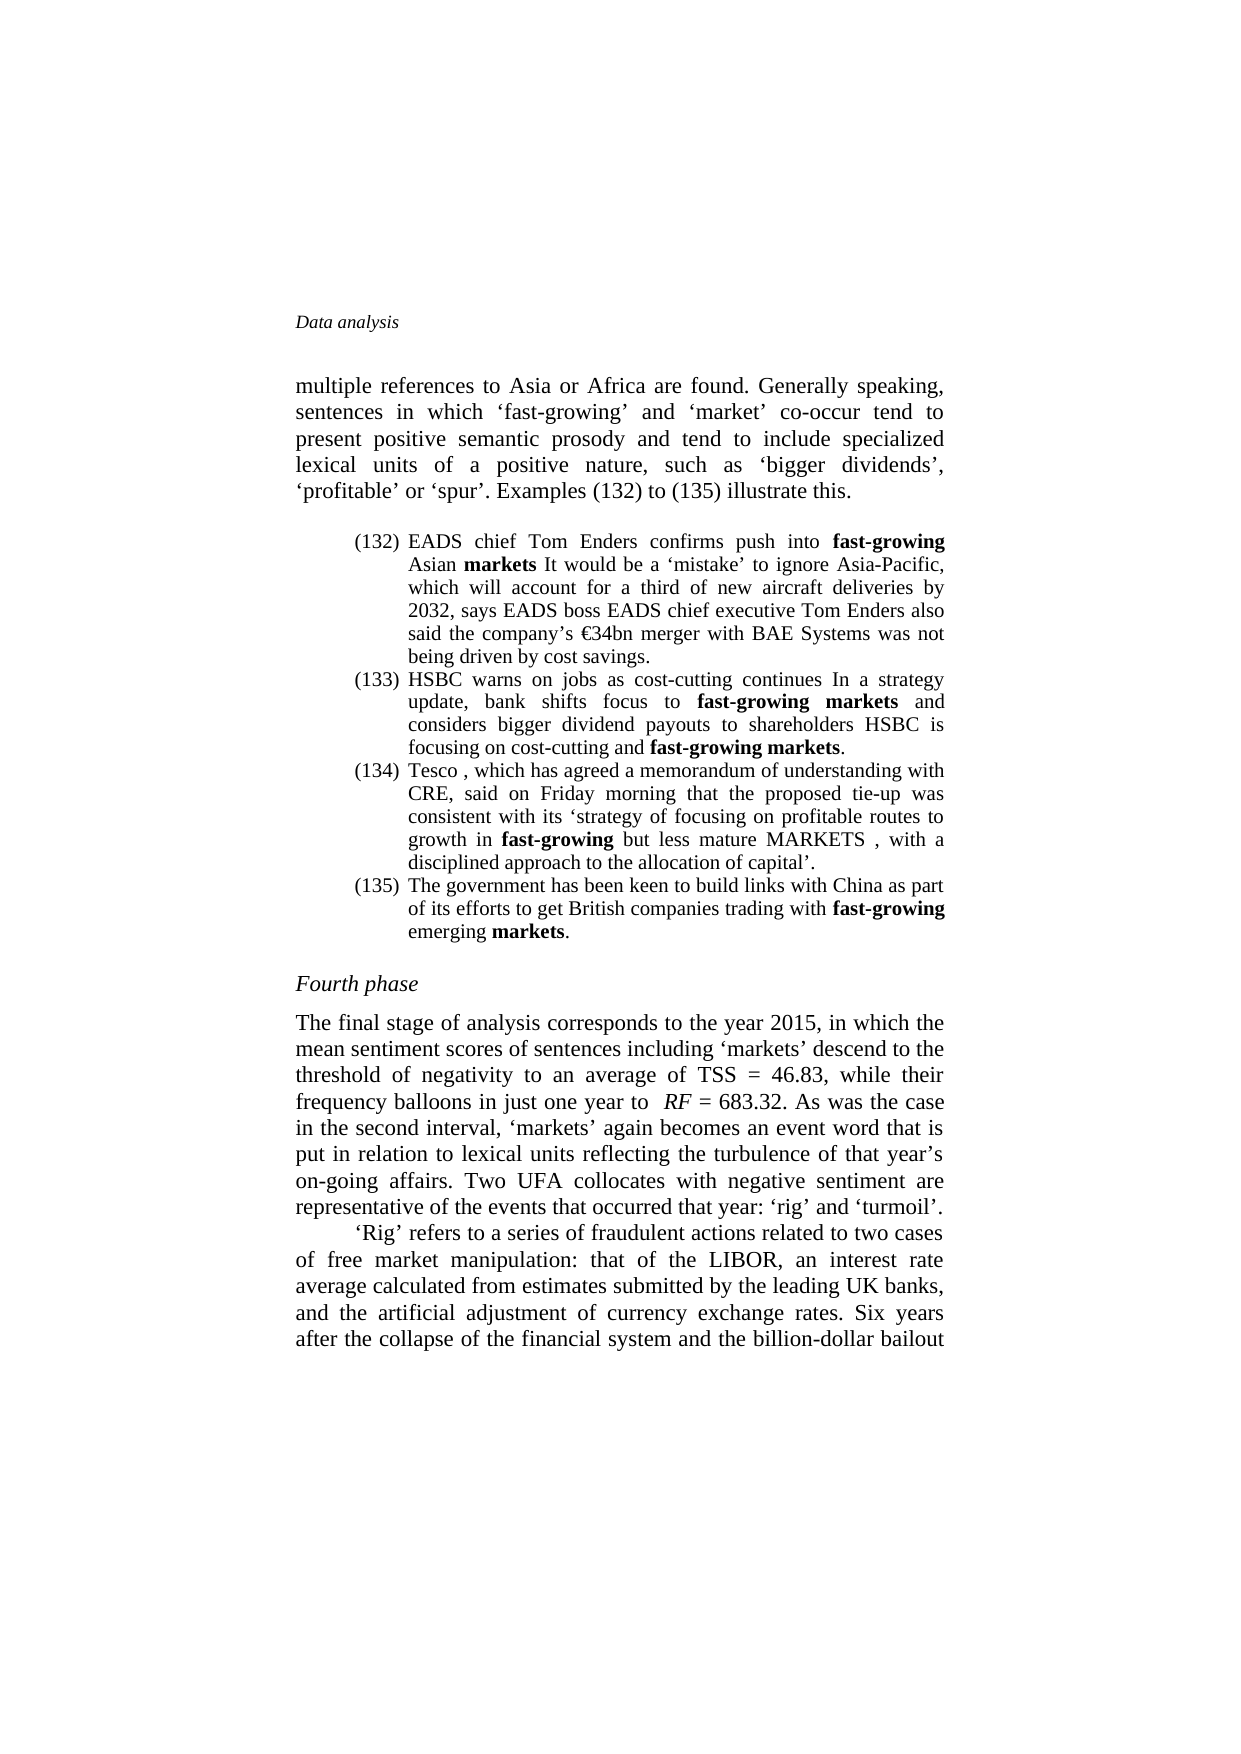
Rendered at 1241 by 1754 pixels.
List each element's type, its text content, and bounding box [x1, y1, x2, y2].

list The government has been keen to build links with China as part of its efforts to get British companies trading with fast-growing emerging markets. [354, 874, 945, 943]
text The final stage of analysis corresponds to the year 2015, in which the mean sentiment scores of sentences including ‘markets’ descend to the threshold of negativity to an average of TSS = 46.83, while their frequency balloons in just one year to RF = 683.32. As was the case in the second interval, ‘markets’ again becomes an event word that is put in relation to lexical units reflecting the turbulence of that year’s on-going affairs. Two UFA collocates with negative sentiment are representative of the events that occurred that year: ‘rig’ and ‘turmoil’. [295, 1009, 945, 1219]
text ‘Rig’ refers to a series of fraudulent actions related to two cases of free market manipulation: that of the LIBOR, an interest rate average calculated from estimates submitted by the leading UK banks, and the artificial adjustment of currency exchange rates. Six years after the collapse of the financial system and the billion-dollar bailout [295, 1219, 945, 1351]
list EADS chief Tom Enders confirms push into fast-growing Asian markets It would be a ‘mistake’ to ignore Asia-Pacific, which will account for a third of new aircraft deliveries by 2032, says EADS boss EADS chief executive Tom Enders also said the company’s €34bn merger with BAE Systems was not being driven by cost savings. [354, 530, 945, 668]
text multiple references to Asia or Africa are found. Generally speaking, sentences in which ‘fast-growing’ and ‘market’ co-occur tend to present positive semantic prosody and tend to include specialized lexical units of a positive nature, such as ‘bigger dividends’, ‘profitable’ or ‘spur’. Examples (132) to (135) illustrate this. [295, 372, 945, 504]
list HSBC warns on jobs as cost-cutting continues In a strategy update, bank shifts focus to fast-growing markets and considers bigger dividend payouts to shareholders HSBC is focusing on cost-cutting and fast-growing markets. [354, 668, 945, 759]
subtitle Fourth phase [295, 970, 945, 996]
list Tesco , which has agreed a memorandum of understanding with CRE, said on Friday morning that the proposed tie-up was consistent with its ‘strategy of focusing on profitable routes to growth in fast-growing but less mature MARKETS , with a disciplined approach to the allocation of capital’. [354, 759, 945, 874]
